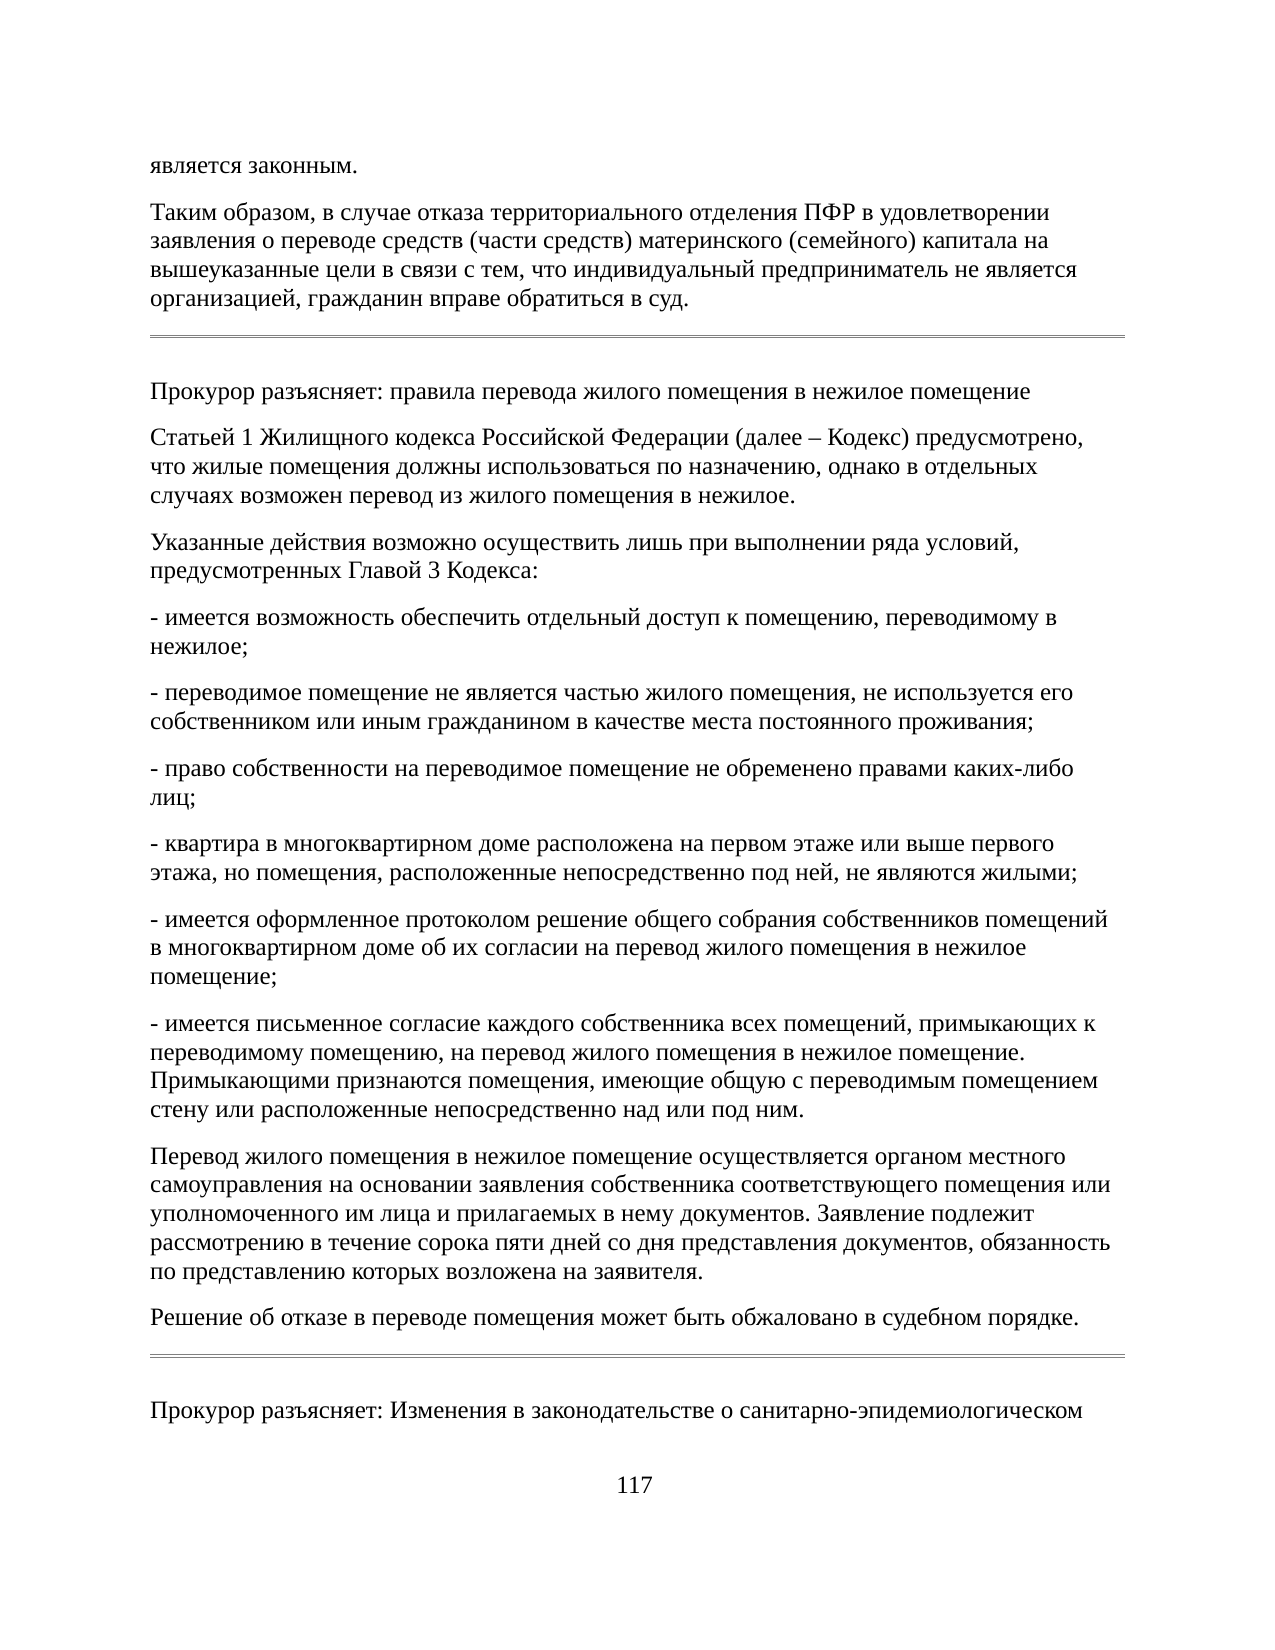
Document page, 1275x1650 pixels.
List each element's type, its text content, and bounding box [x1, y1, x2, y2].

text - квартира в многоквартирном доме расположена на первом этаже или выше первого этажа, но помещения, расположенные непосредственно под ней, не являются жилыми; [150, 828, 1125, 886]
text Таким образом, в случае отказа территориального отделения ПФР в удовлетворении заявления о переводе средств (части средств) материнского (семейного) капитала на вышеуказанные цели в связи с тем, что индивидуальный предприниматель не является организацией, гражданин вправе обратиться в суд. [150, 197, 1125, 312]
text Статьей 1 Жилищного кодекса Российской Федерации (далее – Кодекс) предусмотрено, что жилые помещения должны использоваться по назначению, однако в отдельных случаях возможен перевод из жилого помещения в нежилое. [150, 422, 1125, 509]
text - имеется письменное согласие каждого собственника всех помещений, примыкающих к переводимому помещению, на перевод жилого помещения в нежилое помещение. Примыкающими признаются помещения, имеющие общую с переводимым помещением стену или расположенные непосредственно над или под ним. [150, 1008, 1125, 1123]
text Указанные действия возможно осуществить лишь при выполнении ряда условий, предусмотренных Главой 3 Кодекса: [150, 527, 1125, 584]
text - право собственности на переводимое помещение не обременено правами каких-либо лиц; [150, 753, 1125, 810]
text Перевод жилого помещения в нежилое помещение осуществляется органом местного самоуправления на основании заявления собственника соответствующего помещения или уполномоченного им лица и прилагаемых в нему документов. Заявление подлежит рассмотрению в течение сорока пяти дней со дня представления документов, обязанность по представлению которых возложена на заявителя. [150, 1141, 1125, 1284]
text Прокурор разъясняет: Изменения в законодательстве о санитарно-эпидемиологическом [150, 1395, 1125, 1424]
text Прокурор разъясняет: правила перевода жилого помещения в нежилое помещение [150, 376, 1125, 404]
text Решение об отказе в переводе помещения может быть обжаловано в судебном порядке. [150, 1302, 1125, 1331]
text - имеется возможность обеспечить отдельный доступ к помещению, переводимому в нежилое; [150, 602, 1125, 659]
text является законным. [150, 150, 1125, 179]
text - имеется оформленное протоколом решение общего собрания собственников помещений в многоквартирном доме об их согласии на перевод жилого помещения в нежилое помещение; [150, 904, 1125, 990]
text - переводимое помещение не является частью жилого помещения, не используется его собственником или иным гражданином в качестве места постоянного проживания; [150, 677, 1125, 735]
